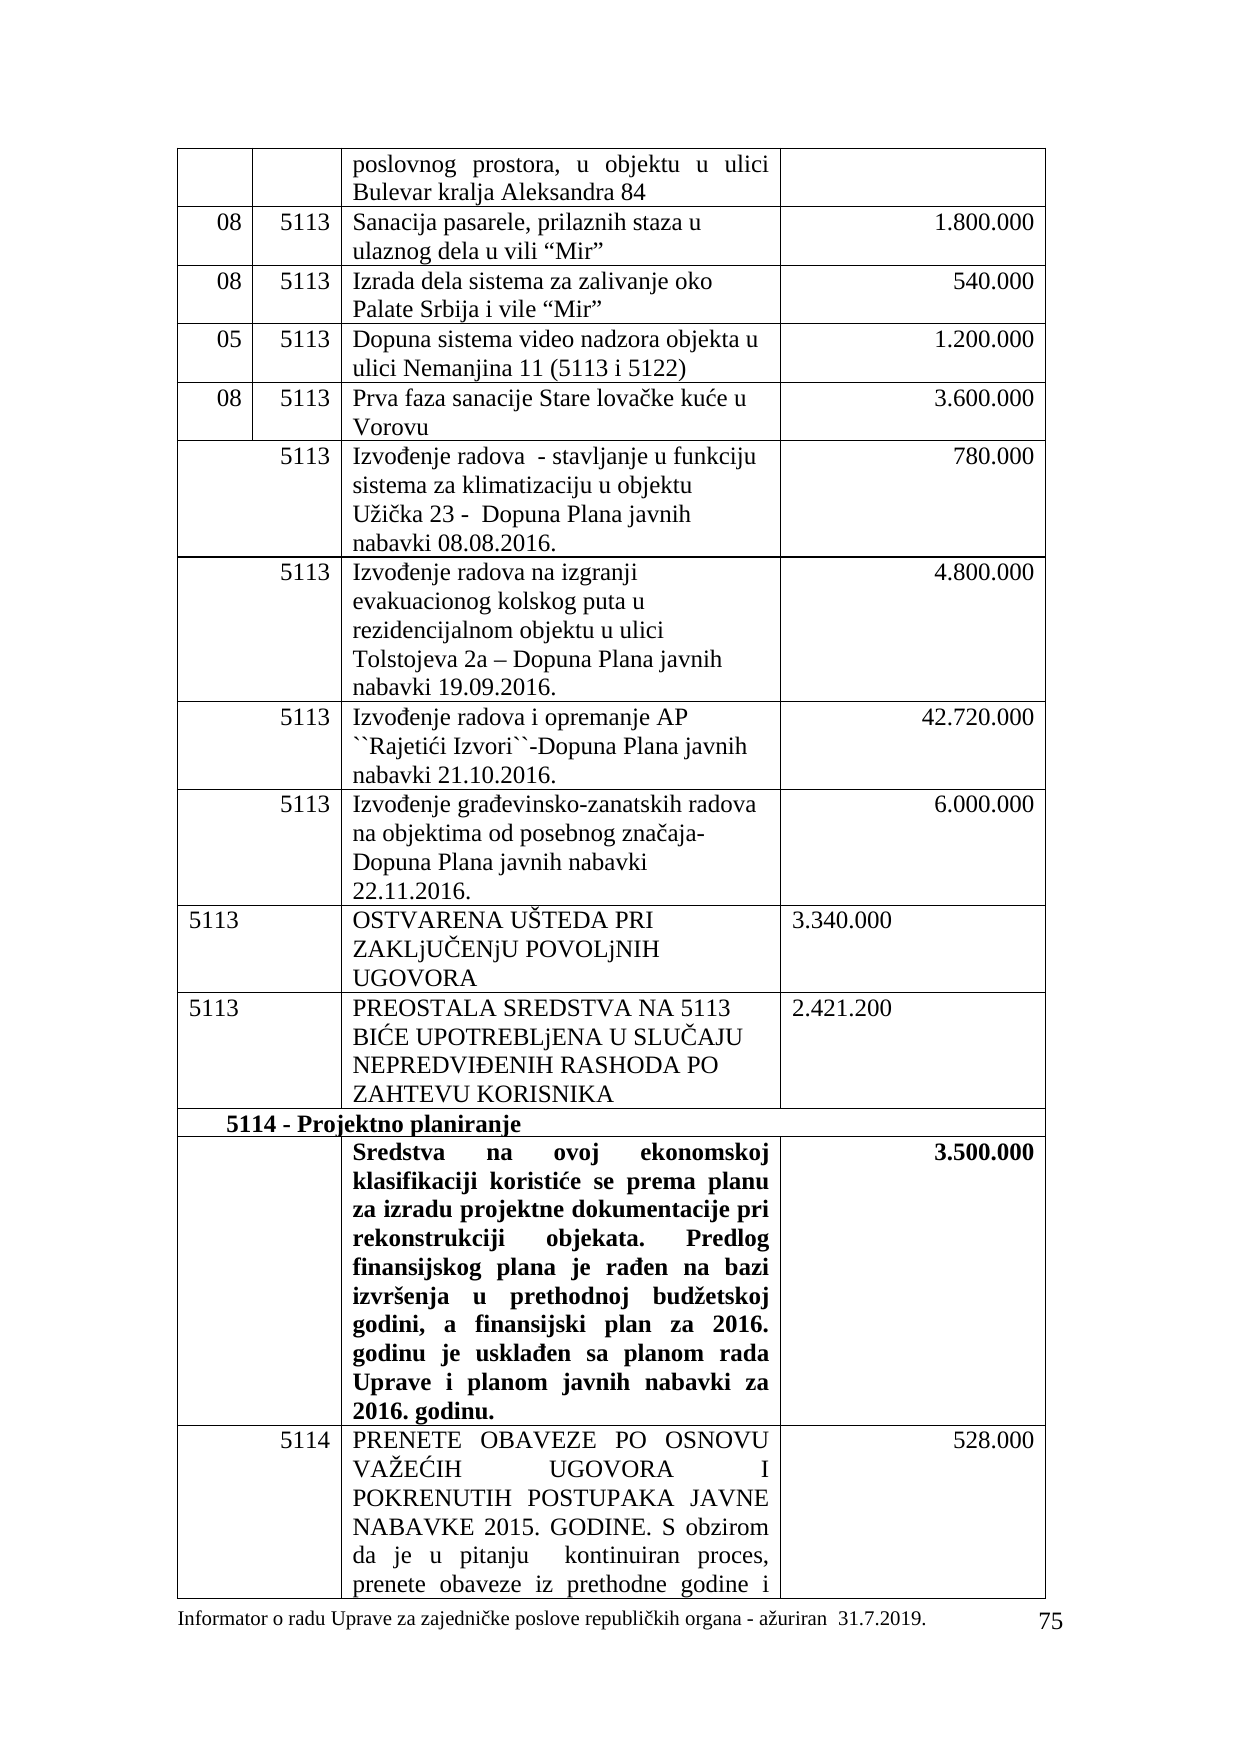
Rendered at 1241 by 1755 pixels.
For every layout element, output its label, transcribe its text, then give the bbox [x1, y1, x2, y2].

table_cell [781, 149, 1045, 206]
table_cell 540.000 [781, 266, 1045, 323]
table_cell PRENETE OBAVEZE PO OSNOVU VAŽEĆIH UGOVORA I POKRENUTIH POSTUPAKA JAVNE NABAVKE 2015. GODINE. S obzirom da je u pitanju kontinuiran proces, prenete obaveze iz prethodne godine i [342, 1426, 780, 1598]
table_cell 5113 [178, 906, 341, 992]
table_cell [178, 1137, 341, 1424]
table_cell 5113 [178, 790, 341, 904]
table_cell 1.800.000 [781, 207, 1045, 265]
table_cell 1.200.000 [781, 324, 1045, 382]
table_cell 42.720.000 [781, 702, 1045, 788]
table_cell 5113 [178, 441, 341, 556]
table_cell 5113 [178, 558, 341, 701]
table_cell Izrada dela sistema za zalivanje oko Palate Srbija i vile “Mir” [342, 266, 780, 323]
table_cell [253, 149, 341, 206]
table_cell 528.000 [781, 1426, 1045, 1598]
table_cell 6.000.000 [781, 790, 1045, 904]
table_cell 5114 - Projektno planiranje [178, 1109, 1045, 1136]
table_cell 5114 [178, 1426, 341, 1598]
table_cell Prva faza sanacije Stare lovačke kuće u Vorovu [342, 383, 780, 440]
table_cell [178, 149, 252, 206]
table_cell 5113 [253, 266, 341, 323]
table_cell poslovnog prostora, u objektu u ulici Bulevar kralјa Aleksandra 84 [342, 149, 780, 206]
table_cell 08 [178, 266, 252, 323]
table_cell Sanacija pasarele, prilaznih staza u ulaznog dela u vili “Mir” [342, 207, 780, 265]
table_cell 3.500.000 [781, 1137, 1045, 1424]
table_cell 5113 [178, 702, 341, 788]
table_cell 05 [178, 324, 252, 382]
table_cell 5113 [253, 324, 341, 382]
table_cell 2.421.200 [781, 993, 1045, 1108]
table_cell 08 [178, 207, 252, 265]
table_cell 3.600.000 [781, 383, 1045, 440]
table_cell Izvođenje građevinsko-zanatskih radova na objektima od posebnog značaja-Dopuna Plana javnih nabavki 22.11.2016. [342, 790, 780, 904]
table_cell 4.800.000 [781, 558, 1045, 701]
table_cell Izvođenje radova i opremanje AP ``Rajetići Izvori``-Dopuna Plana javnih nabavki 21.10.2016. [342, 702, 780, 788]
table_cell 5113 [253, 383, 341, 440]
table_cell 5113 [253, 207, 341, 265]
table_cell 08 [178, 383, 252, 440]
table_cell 5113 [178, 993, 341, 1108]
table_cell OSTVARENA UŠTEDA PRI ZAKLjUČENјU POVOLjNIH UGOVORA [342, 906, 780, 992]
table_cell 3.340.000 [781, 906, 1045, 992]
table_cell Izvođenje radova na izgranji evakuacionog kolskog puta u rezidencijalnom objektu u ulici Tolstojeva 2a – Dopuna Plana javnih nabavki 19.09.2016. [342, 558, 780, 701]
table_cell 780.000 [781, 441, 1045, 556]
table_cell PREOSTALA SREDSTVA NA 5113 BIĆE UPOTREBLjENA U SLUČAJU NEPREDVIĐENIH RASHODA PO ZAHTEVU KORISNIKA [342, 993, 780, 1108]
table_cell Sredstva na ovoj ekonomskoj klasifikaciji koristiće se prema planu za izradu projektne dokumentacije pri rekonstrukciji objekata. Predlog finansijskog plana je rađen na bazi izvršenja u prethodnoj budžetskoj godini, a finansijski plan za 2016. godinu je usklađen sa planom rada Uprave i planom javnih nabavki za 2016. godinu. [342, 1137, 780, 1424]
table_cell Dopuna sistema video nadzora objekta u ulici Nemanjina 11 (5113 i 5122) [342, 324, 780, 382]
table_cell Izvođenje radova - stavlјanje u funkciju sistema za klimatizaciju u objektu Užička 23 - Dopuna Plana javnih nabavki 08.08.2016. [342, 441, 780, 556]
